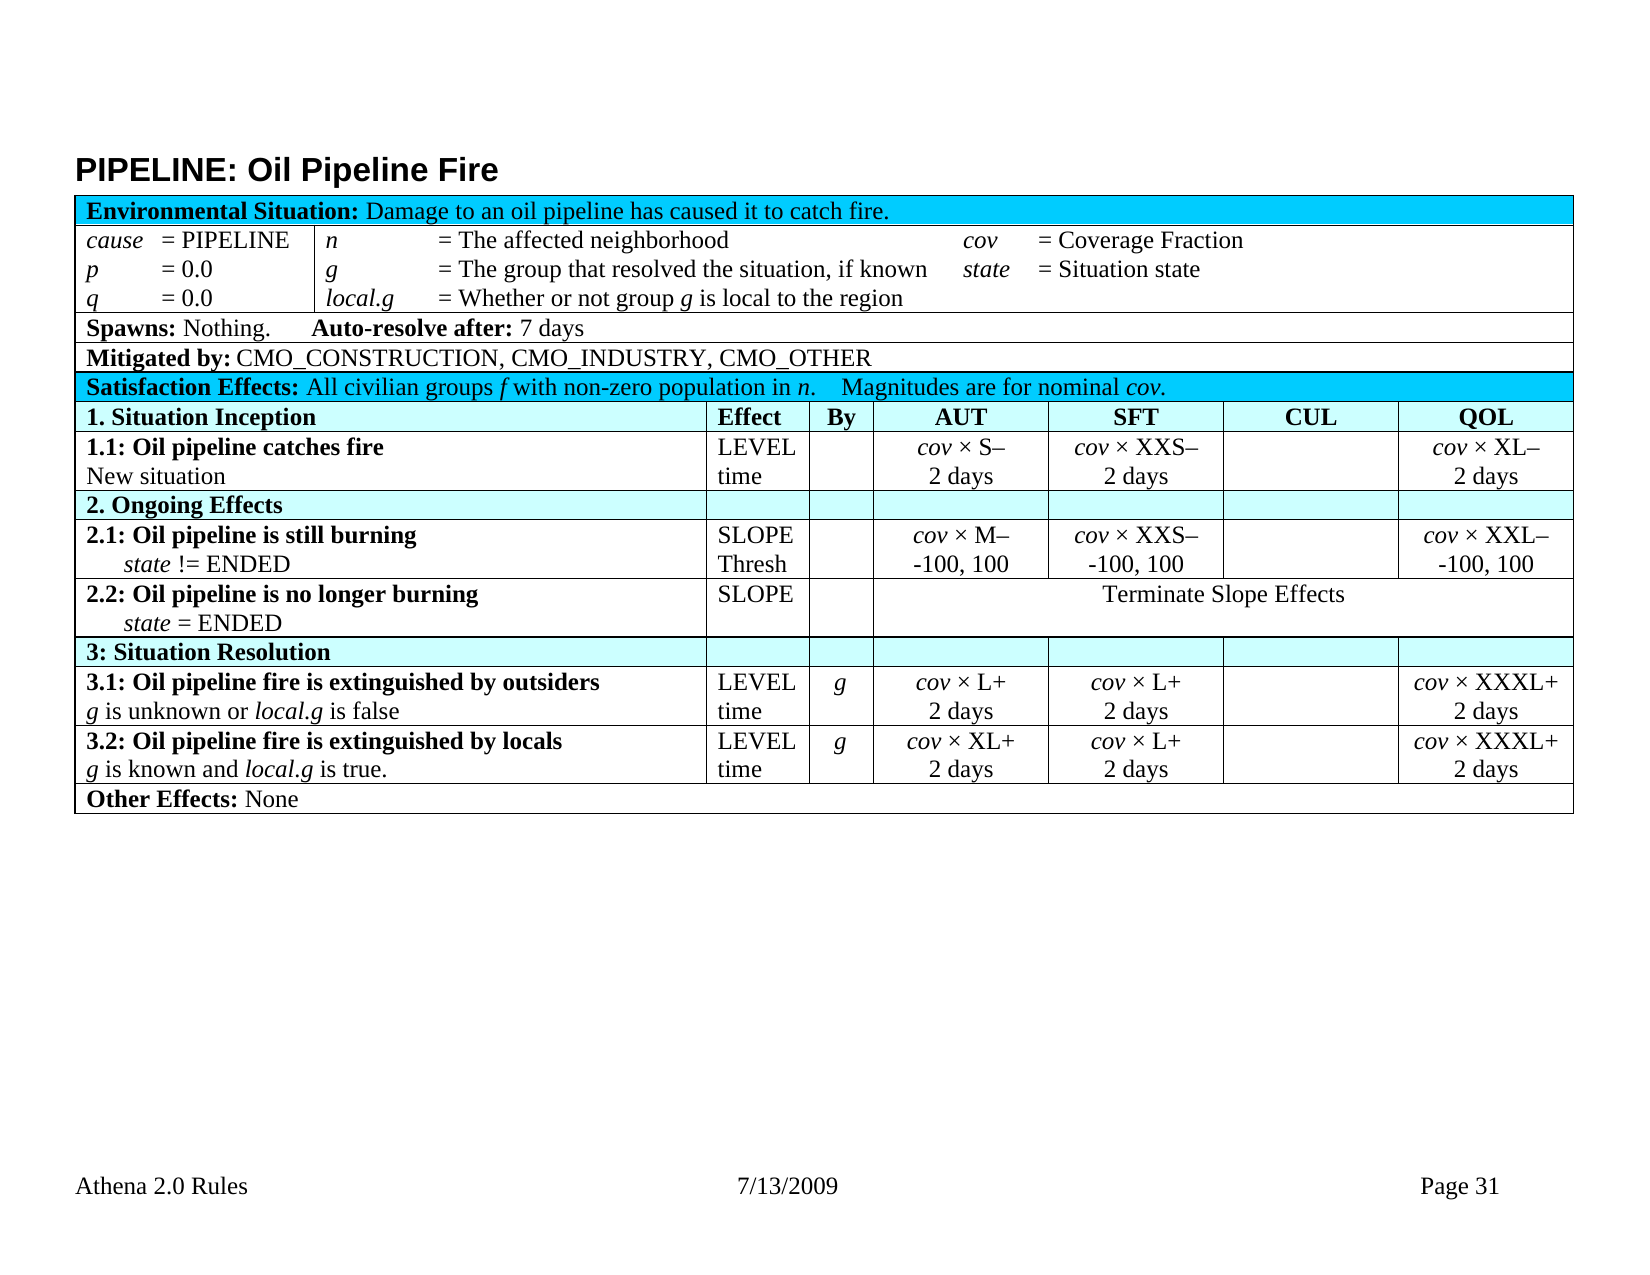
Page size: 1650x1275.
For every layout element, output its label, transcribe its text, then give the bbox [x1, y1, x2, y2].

table_cell g [810, 726, 873, 783]
table_cell [874, 491, 1048, 519]
table_cell cov × S– 2 days [874, 432, 1048, 489]
table_cell cov × M– -100, 100 [874, 520, 1048, 578]
table_cell By [810, 402, 873, 431]
table_cell cov × XXXL+ 2 days [1399, 667, 1573, 725]
table_cell 2.2: Oil pipeline is no longer burning state = ENDED [76, 579, 706, 636]
table_cell 3.2: Oil pipeline fire is extinguished by locals g is known and local.g is true. [76, 726, 706, 783]
table_cell Spawns: Nothing. Auto-resolve after: 7 days [76, 313, 1573, 342]
table_cell 2. Ongoing Effects [76, 491, 706, 519]
table_cell [874, 638, 1048, 666]
table_cell cause = PIPELINE p = 0.0 q = 0.0 [76, 226, 314, 312]
table_cell 2.1: Oil pipeline is still burning state != ENDED [76, 520, 706, 578]
table_cell LEVEL time [707, 726, 809, 783]
table_cell SFT [1049, 402, 1223, 431]
table_cell cov × XL– 2 days [1399, 432, 1573, 489]
table_cell 3.1: Oil pipeline fire is extinguished by outsiders g is unknown or local.g is false [76, 667, 706, 725]
table_cell [810, 579, 873, 636]
table_cell [810, 638, 873, 666]
table_cell SLOPE Thresh [707, 520, 809, 578]
table_cell CUL [1224, 402, 1398, 431]
table_cell SLOPE [707, 579, 809, 636]
table_cell cov × XXS– -100, 100 [1049, 520, 1223, 578]
table_cell [810, 491, 873, 519]
table_header Environmental Situation: Damage to an oil pipeline has caused it to catch fire. [76, 196, 1573, 224]
table_cell [1049, 491, 1223, 519]
table_cell cov × XXL– -100, 100 [1399, 520, 1573, 578]
table_cell Other Effects: None [76, 784, 1573, 813]
table_cell [1399, 638, 1573, 666]
table_cell [707, 638, 809, 666]
table_cell [1049, 638, 1223, 666]
table_cell [1224, 491, 1398, 519]
table_cell [1224, 726, 1398, 783]
table_cell [810, 520, 873, 578]
table_cell LEVEL time [707, 432, 809, 489]
table_cell cov × L+ 2 days [874, 667, 1048, 725]
table_cell n = The affected neighborhood cov = Coverage Fraction g = The group that resolved the situation, if known state = Situation state local.g = Whether or not group g is local to the region [315, 226, 1573, 312]
table_cell 1. Situation Inception [76, 402, 706, 431]
table_cell 3: Situation Resolution [76, 638, 706, 666]
table_cell Effect [707, 402, 809, 431]
table_cell cov × XXXL+ 2 days [1399, 726, 1573, 783]
table_cell [1399, 491, 1573, 519]
table_cell AUT [874, 402, 1048, 431]
text PIPELINE: Oil Pipeline Fire [75, 150, 1575, 188]
table_cell [1224, 520, 1398, 578]
table_cell cov × XXS– 2 days [1049, 432, 1223, 489]
table_cell [707, 491, 809, 519]
table_cell cov × XL+ 2 days [874, 726, 1048, 783]
table_cell g [810, 667, 873, 725]
table_cell [1224, 667, 1398, 725]
table_cell Mitigated by: CMO_CONSTRUCTION, CMO_INDUSTRY, CMO_OTHER [76, 343, 1573, 371]
table_cell Terminate Slope Effects [874, 579, 1573, 636]
table_cell cov × L+ 2 days [1049, 726, 1223, 783]
table_cell Satisfaction Effects: All civilian groups f with non-zero population in n. Magnitudes are for nominal cov. [76, 373, 1573, 401]
table_cell [1224, 432, 1398, 489]
table_cell 1.1: Oil pipeline catches fire New situation [76, 432, 706, 489]
table_cell LEVEL time [707, 667, 809, 725]
table_cell QOL [1399, 402, 1573, 431]
table_cell [1224, 638, 1398, 666]
table_cell [810, 432, 873, 489]
table_cell cov × L+ 2 days [1049, 667, 1223, 725]
